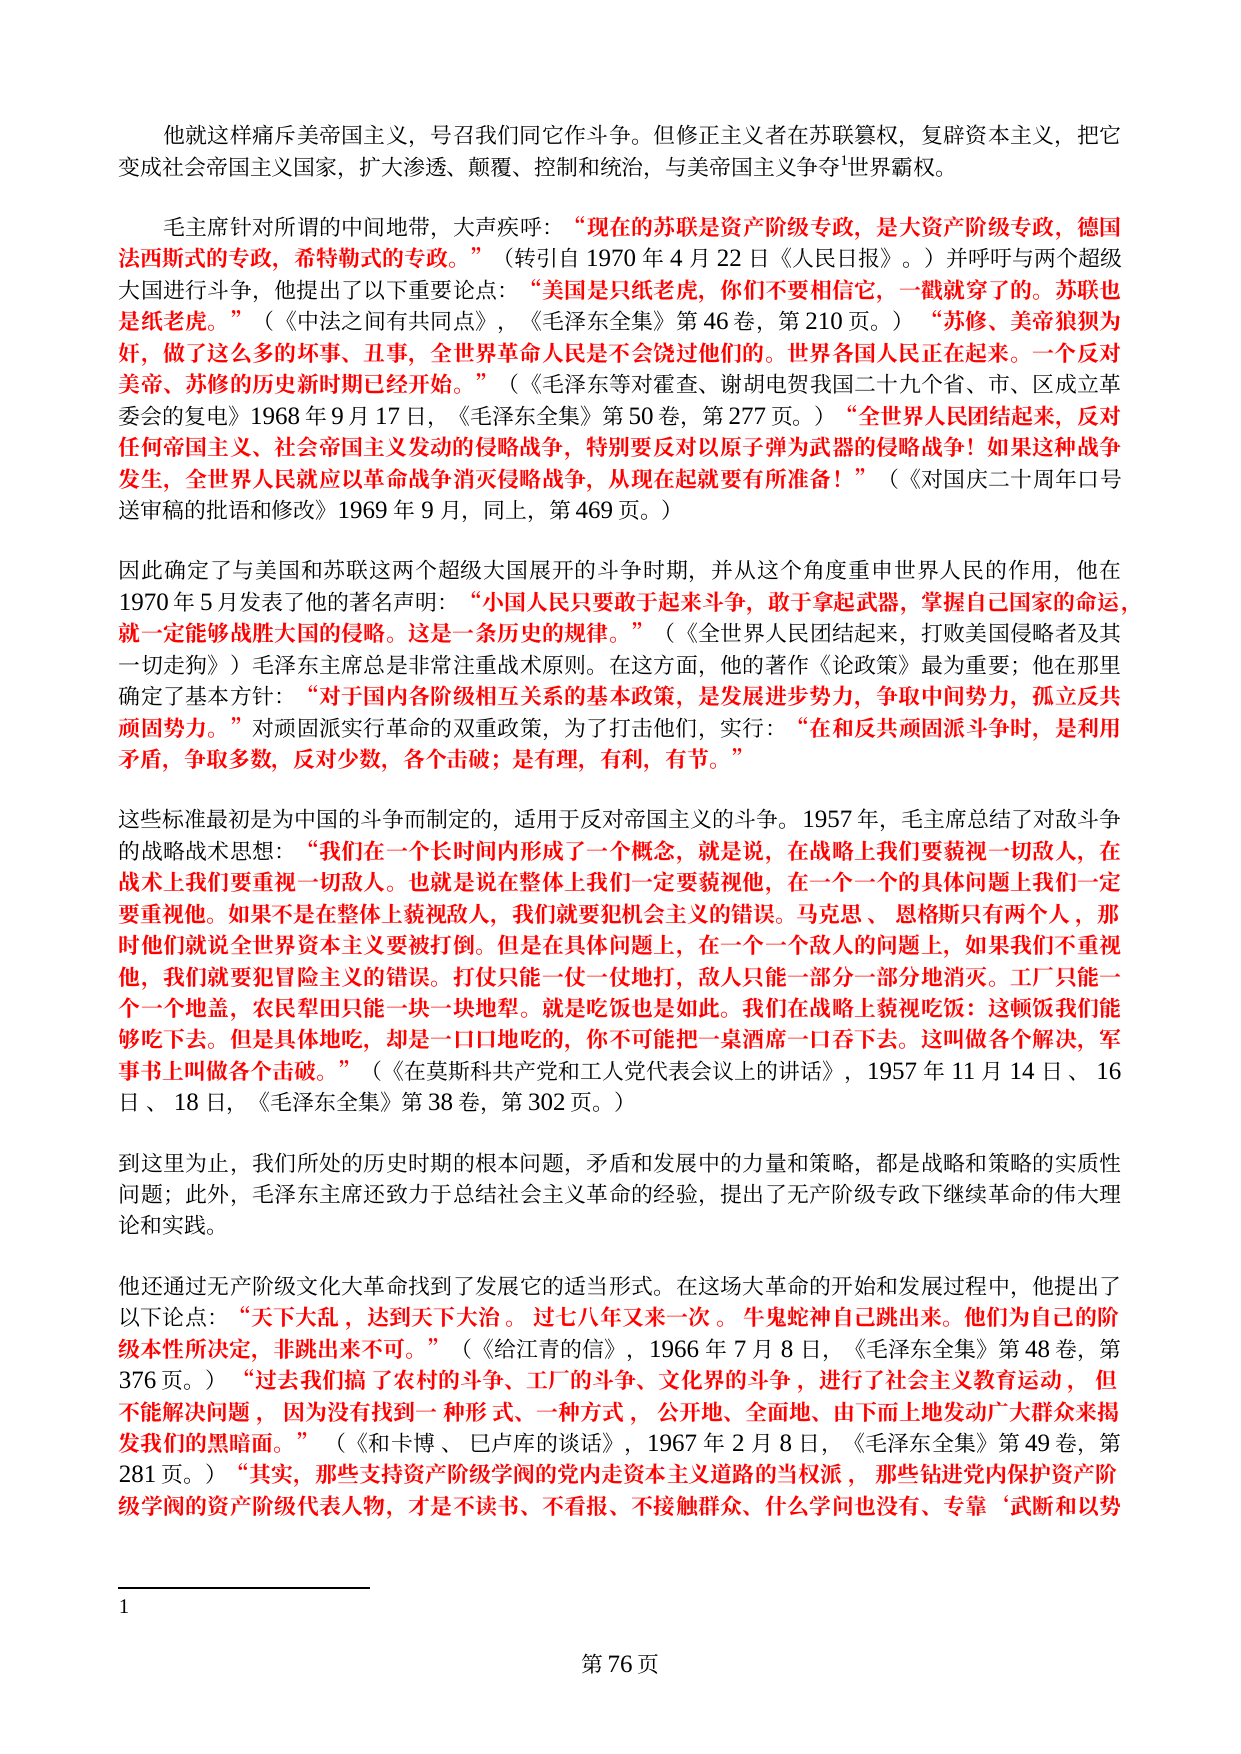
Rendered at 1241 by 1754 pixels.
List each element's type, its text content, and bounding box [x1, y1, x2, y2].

text 他就这样痛斥美帝国主义，号召我们同它作斗争。但修正主义者在苏联篡权，复辟资本主义，把它变成社会帝国主义国家，扩大渗透、颠覆、控制和统治，与美帝国主义争夺世界霸权。 [118, 118, 1122, 181]
text 因此确定了与美国和苏联这两个超级大国展开的斗争时期，并从这个角度重申世界人民的作用，他在1970年5月发表了他的著名声明：“小国人民只要敢于起来斗争，敢于拿起武器，掌握自己国家的命运，就一定能够战胜大国的侵略。这是一条历史的规律。”（《全世界人民团结起来，打败美国侵略者及其一切走狗》）毛泽东主席总是非常注重战术原则。在这方面，他的著作《论政策》最为重要；他在那里确定了基本方针：“对于国内各阶级相互关系的基本政策，是发展进步势力，争取中间势力，孤立反共顽固势力。”对顽固派实行革命的双重政策，为了打击他们，实行：“在和反共顽固派斗争时，是利用矛盾，争取多数，反对少数，各个击破；是有理，有利，有节。” [118, 553, 1122, 774]
text 这些标准最初是为中国的斗争而制定的，适用于反对帝国主义的斗争。1957年，毛主席总结了对敌斗争的战略战术思想：“我们在一个长时间内形成了一个概念，就是说，在战略上我们要藐视一切敌人，在战术上我们要重视一切敌人。也就是说在整体上我们一定要藐视他，在一个一个的具体问题上我们一定要重视他。如果不是在整体上藐视敌人，我们就要犯机会主义的错误。马克思 、 恩格斯只有两个人 ，那时他们就说全世界资本主义要被打倒。但是在具体问题上，在一个一个敌人的问题上，如果我们不重视他，我们就要犯冒险主义的错误。打仗只能一仗一仗地打，敌人只能一部分一部分地消灭。工厂只能一个一个地盖，农民犁田只能一块一块地犁。就是吃饭也是如此。我们在战略上藐视吃饭：这顿饭我们能够吃下去。但是具体地吃，却是一口口地吃的，你不可能把一桌酒席一口吞下去。这叫做各个解决，军事书上叫做各个击破。”（《在莫斯科共产党和工人党代表会议上的讲话》，1957 年 11 月 14 日 、 16 日 、 18 日，《毛泽东全集》第38卷，第302页。） [118, 802, 1122, 1117]
text 到这里为止，我们所处的历史时期的根本问题，矛盾和发展中的力量和策略，都是战略和策略的实质性问题；此外，毛泽东主席还致力于总结社会主义革命的经验，提出了无产阶级专政下继续革命的伟大理论和实践。 [118, 1146, 1122, 1240]
text 他还通过无产阶级文化大革命找到了发展它的适当形式。在这场大革命的开始和发展过程中，他提出了以下论点：“天下大乱 ，达到天下大治 。 过七八年又来一次 。 牛鬼蛇神自己跳出来。他们为自己的阶级本性所决定，非跳出来不可。”（《给江青的信》，1966 年 7 月 8 日，《毛泽东全集》第48卷，第376页。） “过去我们搞 了农村的斗争、工厂的斗争、文化界的斗争 ，进行了社会主义教育运动 ， 但不能解决问题 ， 因为没有找到一 种形 式、一种方式 ， 公开地、全面地、由下而上地发动广大群众来揭发我们的黑暗面。” （《和卡博 、 巳卢库的谈话》，1967 年 2 月 8 日，《毛泽东全集》第49卷，第281页。）“其实，那些支持资产阶级学阀的党内走资本主义道路的当权派 ， 那些钻进党内保护资产阶级学阀的资产阶级代表人物，才是不读书、不看报、不接触群众、什么学问也没有、专靠‘武断和以势 [118, 1269, 1122, 1521]
text 毛主席针对所谓的中间地带，大声疾呼：“现在的苏联是资产阶级专政，是大资产阶级专政，德国法西斯式的专政，希特勒式的专政。”（转引自 1970 年 4 月 22 日《人民日报》。）并呼吁与两个超级大国进行斗争，他提出了以下重要论点：“美国是只纸老虎，你们不要相信它，一戳就穿了的。苏联也是纸老虎。”（《中法之间有共同点》，《毛泽东全集》第46卷，第210页。） “苏修、美帝狼狈为奸，做了这么多的坏事、丑事，全世界革命人民是不会饶过他们的。世界各国人民正在起来。一个反对美帝、苏修的历史新时期已经开始。”（《毛泽东等对霍查、谢胡电贺我国二十九个省、市、区成立革委会的复电》1968年9月17日，《毛泽东全集》第50卷，第277页。）“全世界人民团结起来，反对任何帝国主义、社会帝国主义发动的侵略战争，特别要反对以原子弹为武器的侵略战争！如果这种战争发生，全世界人民就应以革命战争消灭侵略战争，从现在起就要有所准备！”（《对国庆二十周年口号送审稿的批语和修改》1969 年 9 月，同上，第469页。） [118, 210, 1122, 525]
